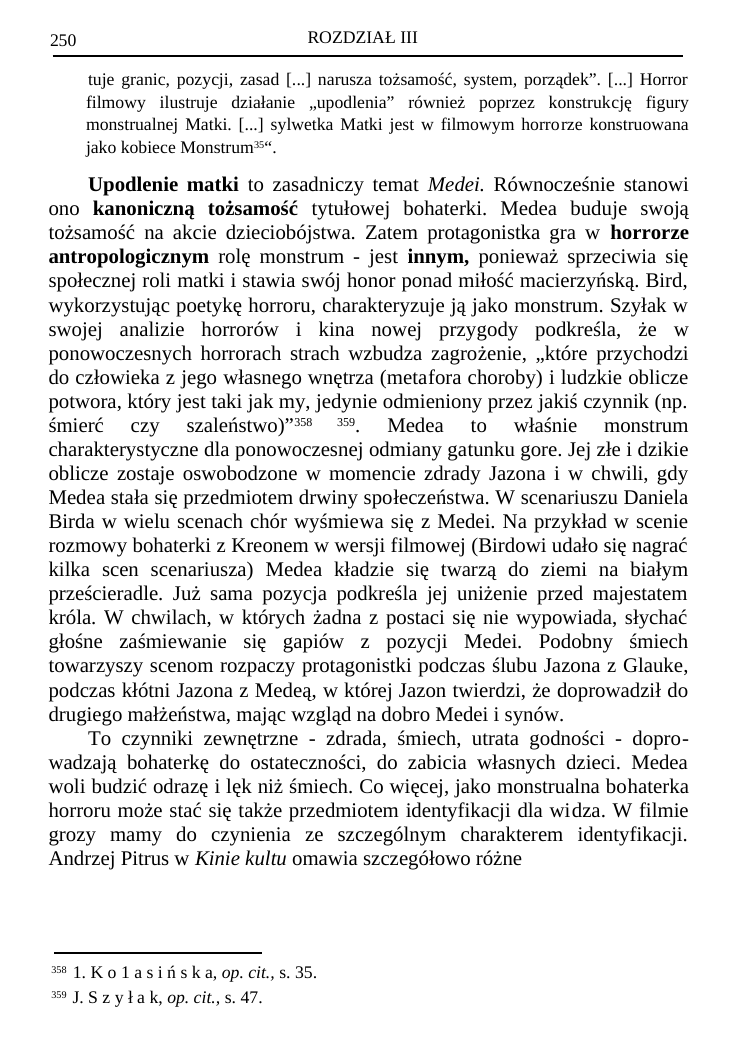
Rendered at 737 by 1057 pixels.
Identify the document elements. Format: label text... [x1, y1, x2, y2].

text 358 1. K o 1 a s i ń s k a, op. cit., s. 35. [51, 962, 329, 983]
text 250 [50, 29, 84, 50]
text 359 J. S z y ł a k, op. cit., s. 47. [51, 987, 329, 1008]
text Upodlenie matki to zasadniczy temat Medei. Równocześnie sta­nowi ono kanoniczną tożsamość tytułowej bohaterki. Medea budu­je swoją tożsamość na akcie dzieciobójstwa. Zatem protagonistka gra w horrorze antropologicznym rolę monstrum - jest innym, ponieważ sprzeciwia się społecznej roli matki i stawia swój honor ponad miłość macierzyńską. Bird, wykorzystując poetykę horroru, charakteryzuje ją jako monstrum. Szyłak w swojej analizie horrorów i kina nowej przy­gody podkreśla, że w ponowoczesnych horrorach strach wzbudza zagro­żenie, „które przychodzi do człowieka z jego własnego wnętrza (meta­fora choroby) i ludzkie oblicze potwora, który jest taki jak my, jedynie odmieniony przez jakiś czynnik (np. śmierć czy szaleństwo)”358 359. Medea to właśnie monstrum charakterystyczne dla ponowoczesnej odmiany ga­tunku gore. Jej złe i dzikie oblicze zostaje oswobodzone w momencie zdrady Jazona i w chwili, gdy Medea stała się przedmiotem drwiny spo­łeczeństwa. W scenariuszu Daniela Birda w wielu scenach chór wyśmie­wa się z Medei. Na przykład w scenie rozmowy bohaterki z Kreonem w wersji filmowej (Birdowi udało się nagrać kilka scen scenariusza) Medea kładzie się twarzą do ziemi na białym prześcieradle. Już sama pozycja podkreśla jej uniżenie przed majestatem króla. W chwilach, w których żadna z postaci się nie wypowiada, słychać głośne zaśmie­wanie się gapiów z pozycji Medei. Podobny śmiech towarzyszy scenom rozpaczy protagonistki podczas ślubu Jazona z Glauke, podczas kłótni Jazona z Medeą, w której Jazon twierdzi, że doprowadził do drugiego małżeństwa, mając wzgląd na dobro Medei i synów. [48, 172, 689, 726]
text ROZDZIAŁ III [307, 27, 428, 48]
text tuje granic, pozycji, zasad [...] narusza tożsamość, system, porządek”. [...] Horror filmowy ilustruje działanie „upodlenia” również poprzez konstruk­cję figury monstrualnej Matki. [...] sylwetka Matki jest w filmowym horro­rze konstruowana jako kobiece Monstrum35“. [86, 69, 689, 157]
text To czynniki zewnętrzne - zdrada, śmiech, utrata godności - dopro­wadzają bohaterkę do ostateczności, do zabicia własnych dzieci. Medea woli budzić odrazę i lęk niż śmiech. Co więcej, jako monstrualna bo­haterka horroru może stać się także przedmiotem identyfikacji dla wi­dza. W filmie grozy mamy do czynienia ze szczególnym charakterem identyfikacji. Andrzej Pitrus w Kinie kultu omawia szczegółowo różne [48, 726, 689, 870]
